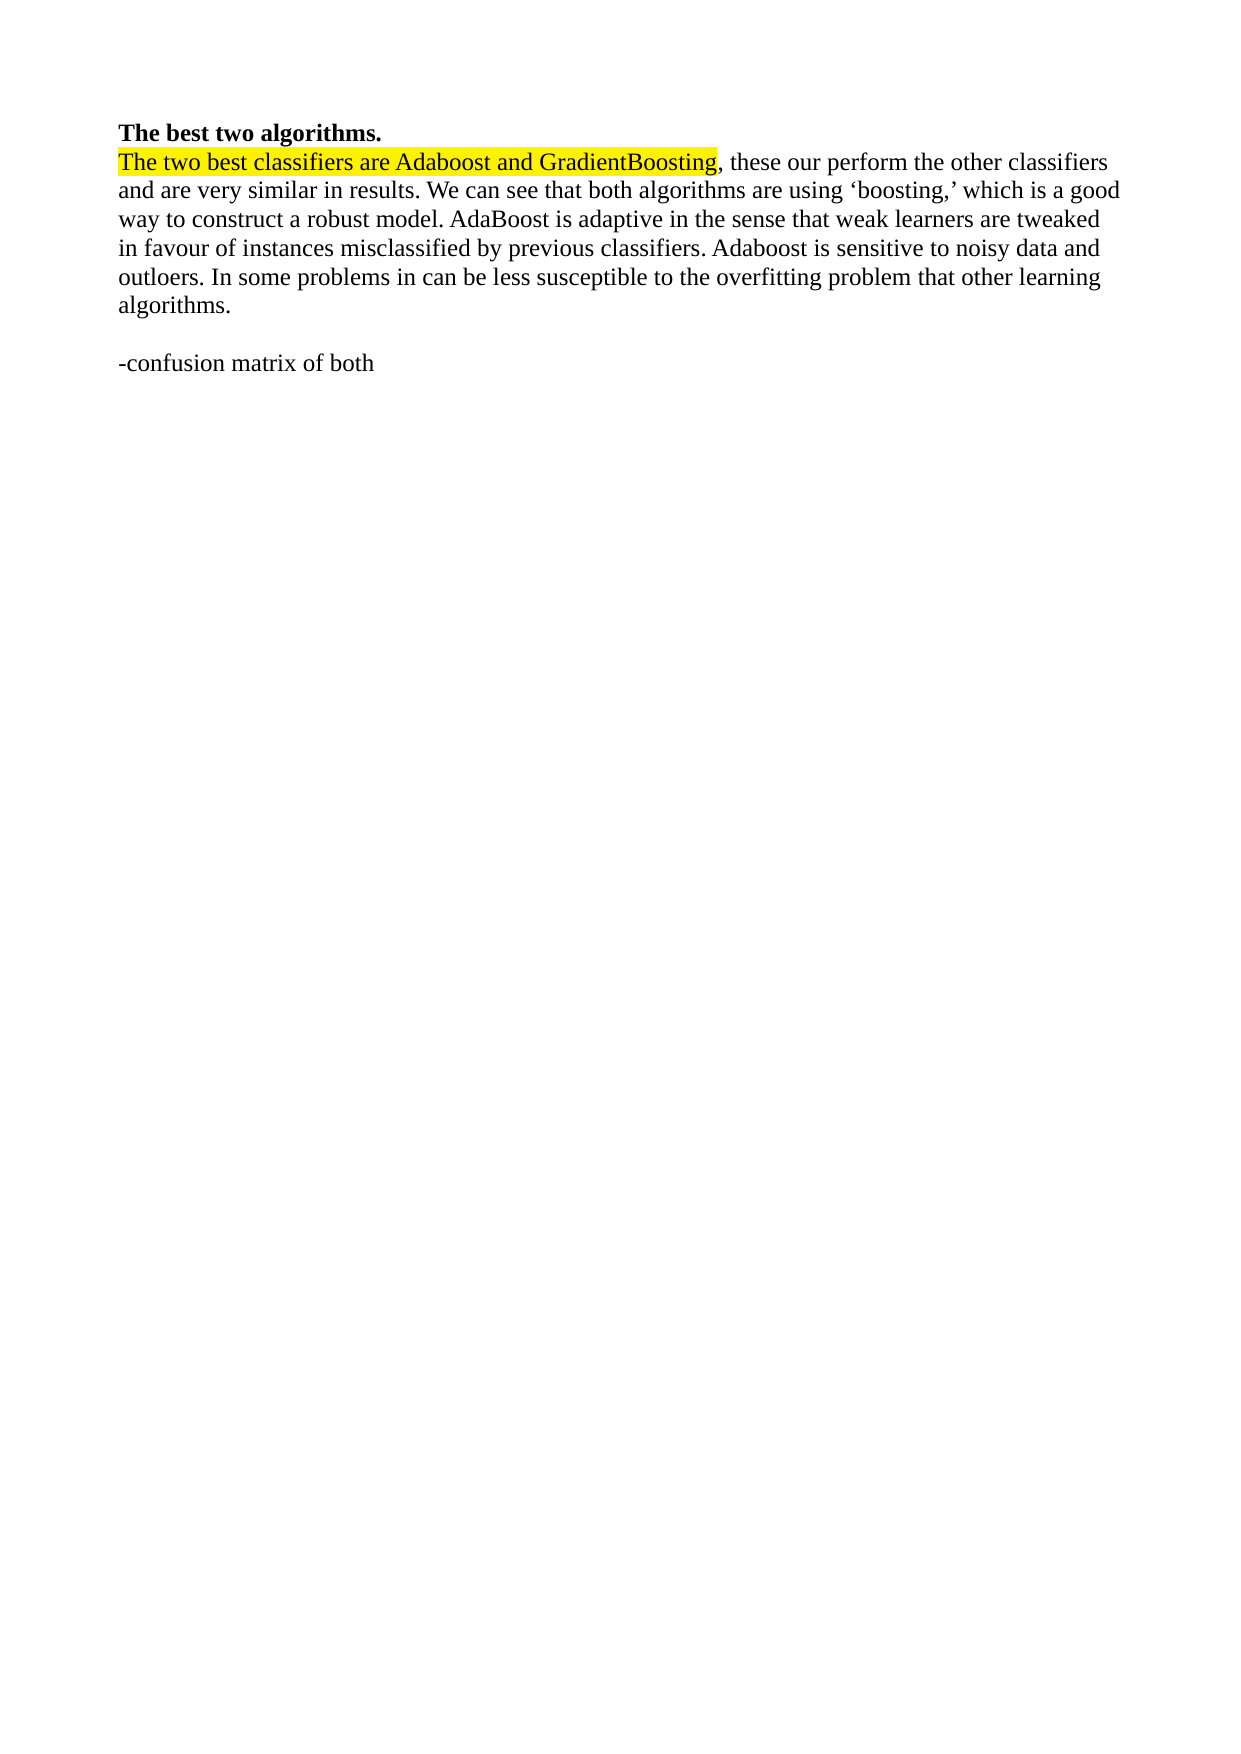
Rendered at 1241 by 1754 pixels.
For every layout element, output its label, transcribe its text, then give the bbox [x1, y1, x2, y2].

text The best two algorithms. [118, 118, 1122, 147]
text The two best classifiers are Adaboost and GradientBoosting, these our perform the other classifiers and are very similar in results. We can see that both algorithms are using ‘boosting,’ which is a good way to construct a robust model. AdaBoost is adaptive in the sense that weak learners are tweaked in favour of instances misclassified by previous classifiers. Adaboost is sensitive to noisy data and outloers. In some problems in can be less susceptible to the overfitting problem that other learning algorithms. [118, 147, 1122, 319]
text -confusion matrix of both [118, 348, 1122, 377]
